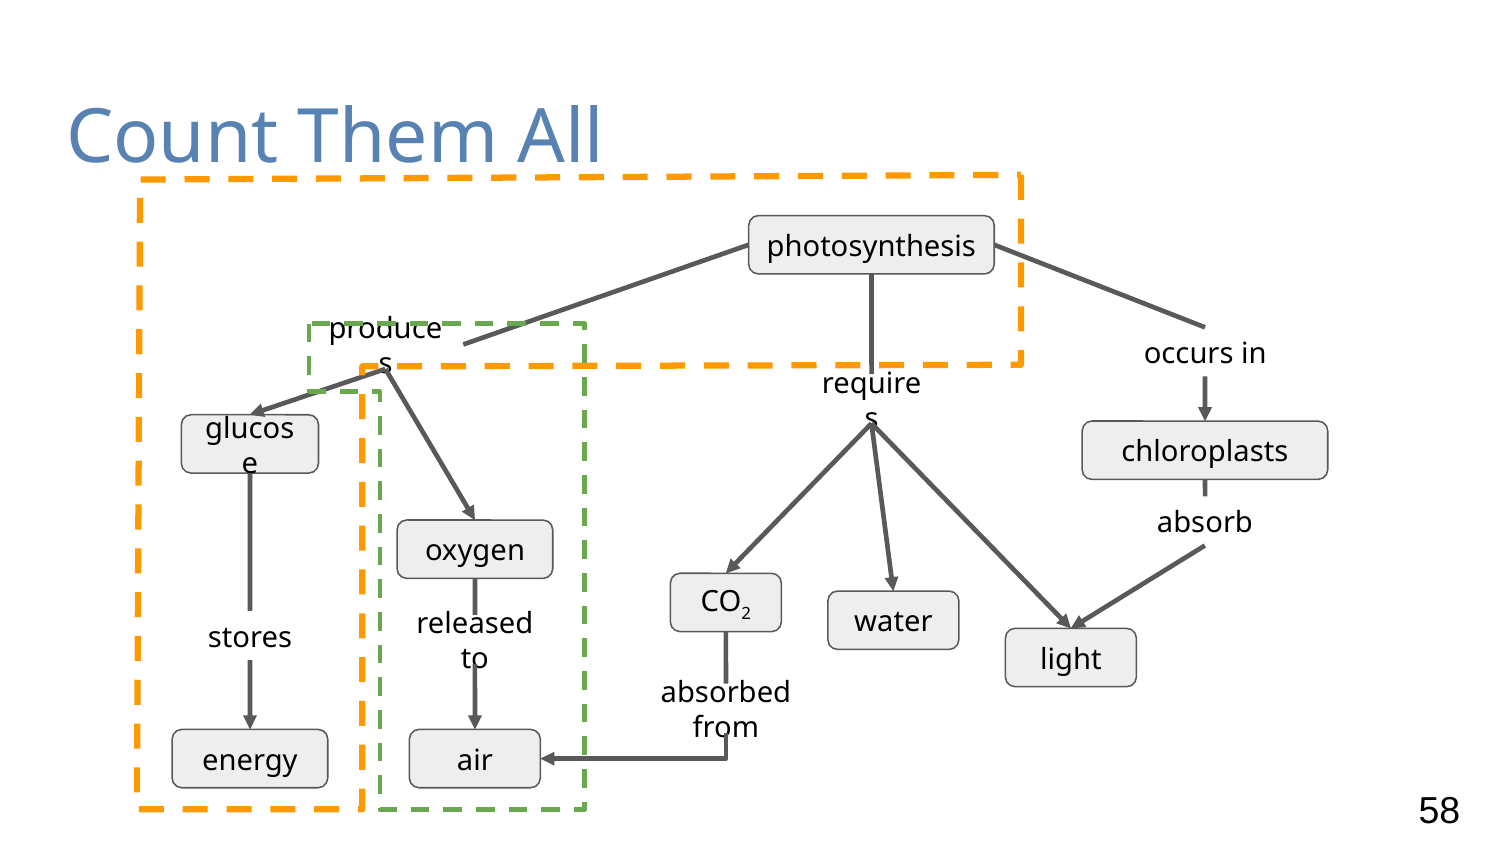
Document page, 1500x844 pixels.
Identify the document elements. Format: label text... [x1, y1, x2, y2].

text_box energy [172, 729, 328, 788]
text_box oxygen [397, 519, 553, 579]
text_box absorbed from [608, 683, 844, 733]
text_box stores [172, 610, 328, 661]
text_box glucose [181, 414, 319, 474]
text_box air [409, 729, 541, 788]
text_box photosynthesis [748, 215, 995, 274]
text_box absorb [1136, 496, 1274, 546]
text_box light [1005, 628, 1137, 687]
text_box produces [307, 319, 464, 370]
text_box chloroplasts [1082, 421, 1328, 480]
text_box released to [384, 614, 566, 664]
title Count Them All [51, 72, 1449, 167]
text_box requires [802, 374, 941, 424]
text_box CO2 [670, 573, 782, 632]
text_box water [827, 591, 959, 650]
text_box occurs in [1127, 327, 1283, 377]
